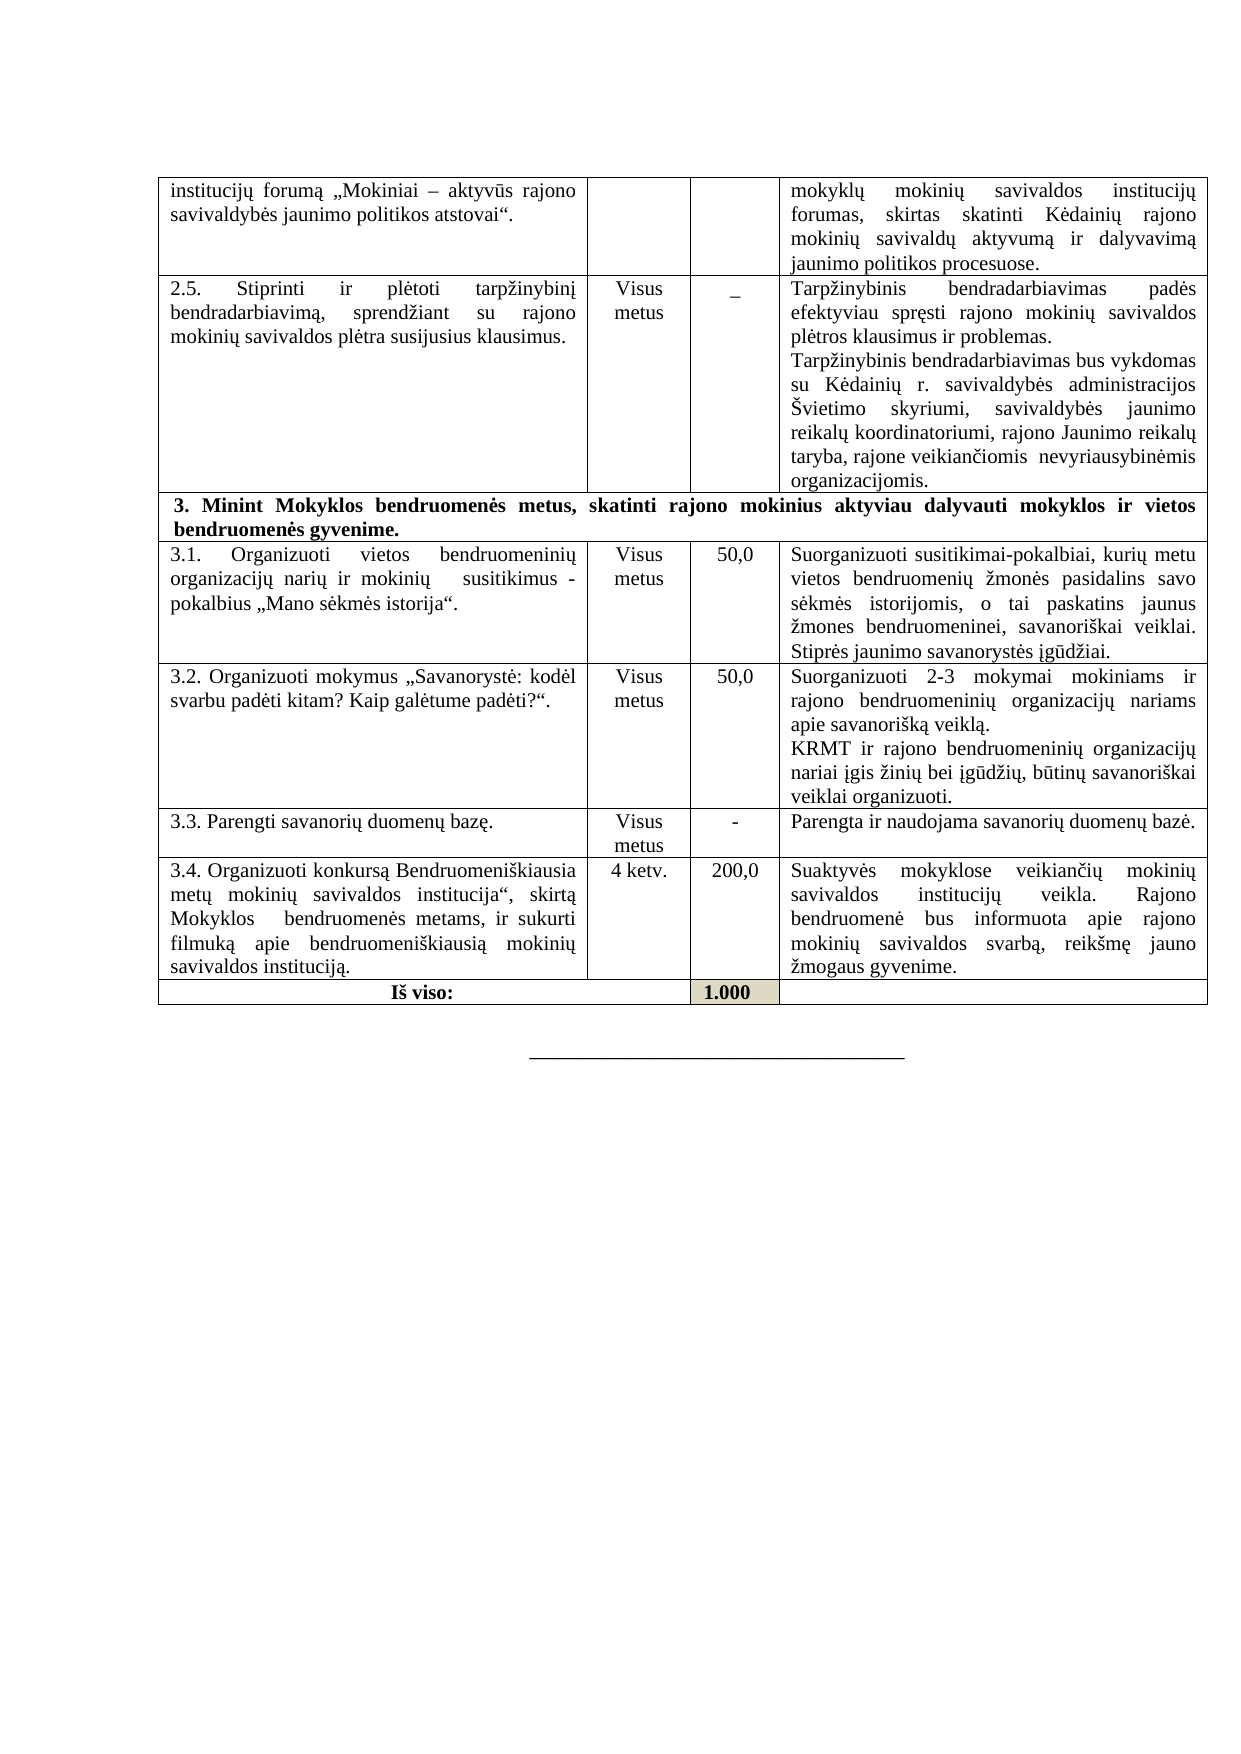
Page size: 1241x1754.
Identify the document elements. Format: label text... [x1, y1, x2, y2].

table_cell - [691, 809, 779, 857]
table_cell [588, 178, 690, 274]
table_cell institucijų forumą „Mokiniai – aktyvūs rajono savivaldybės jaunimo politikos atstovai“. [159, 178, 587, 274]
table_cell Iš viso: [159, 980, 690, 1004]
table_cell Suaktyvės mokyklose veikiančių mokinių savivaldos institucijų veikla. Rajono bendruomenė bus informuota apie rajono mokinių savivaldos svarbą, reikšmę jauno žmogaus gyvenime. [780, 858, 1207, 978]
table_cell [691, 178, 779, 274]
table_cell 3.4. Organizuoti konkursą Bendruomeniškiausia metų mokinių savivaldos institucija“, skirtą Mokyklos bendruomenės metams, ir sukurti filmuką apie bendruomeniškiausią mokinių savivaldos instituciją. [159, 858, 587, 978]
table_cell 50,0 [691, 542, 779, 663]
table_cell 3.3. Parengti savanorių duomenų bazę. [159, 809, 587, 857]
table_cell _ [691, 276, 779, 492]
table_cell Visus metus [588, 809, 690, 857]
table_cell Suorganizuoti susitikimai-pokalbiai, kurių metu vietos bendruomenių žmonės pasidalins savo sėkmės istorijomis, o tai paskatins jaunus žmones bendruomeninei, savanoriškai veiklai. Stiprės jaunimo savanorystės įgūdžiai. [780, 542, 1207, 663]
table_cell Visus metus [588, 664, 690, 808]
table_cell 3.1. Organizuoti vietos bendruomeninių organizacijų narių ir mokinių susitikimus - pokalbius „Mano sėkmės istorija“. [159, 542, 587, 663]
table_cell 50,0 [691, 664, 779, 808]
table_cell 1.000 [691, 980, 779, 1004]
table_cell Visus metus [588, 276, 690, 492]
table_cell Parengta ir naudojama savanorių duomenų bazė. [780, 809, 1207, 857]
table_cell 4 ketv. [588, 858, 690, 978]
table_cell Tarpžinybinis bendradarbiavimas padės efektyviau spręsti rajono mokinių savivaldos plėtros klausimus ir problemas. Tarpžinybinis bendradarbiavimas bus vykdomas su Kėdainių r. savivaldybės administracijos Švietimo skyriumi, savivaldybės jaunimo reikalų koordinatoriumi, rajono Jaunimo reikalų taryba, rajone veikiančiomis nevyriausybinėmis organizacijomis. [780, 276, 1207, 492]
table_cell Visus metus [588, 542, 690, 663]
text ______________________________ [177, 1033, 1181, 1062]
table_cell 2.5. Stiprinti ir plėtoti tarpžinybinį bendradarbiavimą, sprendžiant su rajono mokinių savivaldos plėtra susijusius klausimus. [159, 276, 587, 492]
table_cell [780, 980, 1207, 1004]
table_cell 3. Minint Mokyklos bendruomenės metus, skatinti rajono mokinius aktyviau dalyvauti mokyklos ir vietos bendruomenės gyvenime. [159, 493, 1207, 541]
table_cell 3.2. Organizuoti mokymus „Savanorystė: kodėl svarbu padėti kitam? Kaip galėtume padėti?“. [159, 664, 587, 808]
table_cell mokyklų mokinių savivaldos institucijų forumas, skirtas skatinti Kėdainių rajono mokinių savivaldų aktyvumą ir dalyvavimą jaunimo politikos procesuose. [780, 178, 1207, 274]
table_cell 200,0 [691, 858, 779, 978]
table_cell Suorganizuoti 2-3 mokymai mokiniams ir rajono bendruomeninių organizacijų nariams apie savanorišką veiklą. KRMT ir rajono bendruomeninių organizacijų nariai įgis žinių bei įgūdžių, būtinų savanoriškai veiklai organizuoti. [780, 664, 1207, 808]
